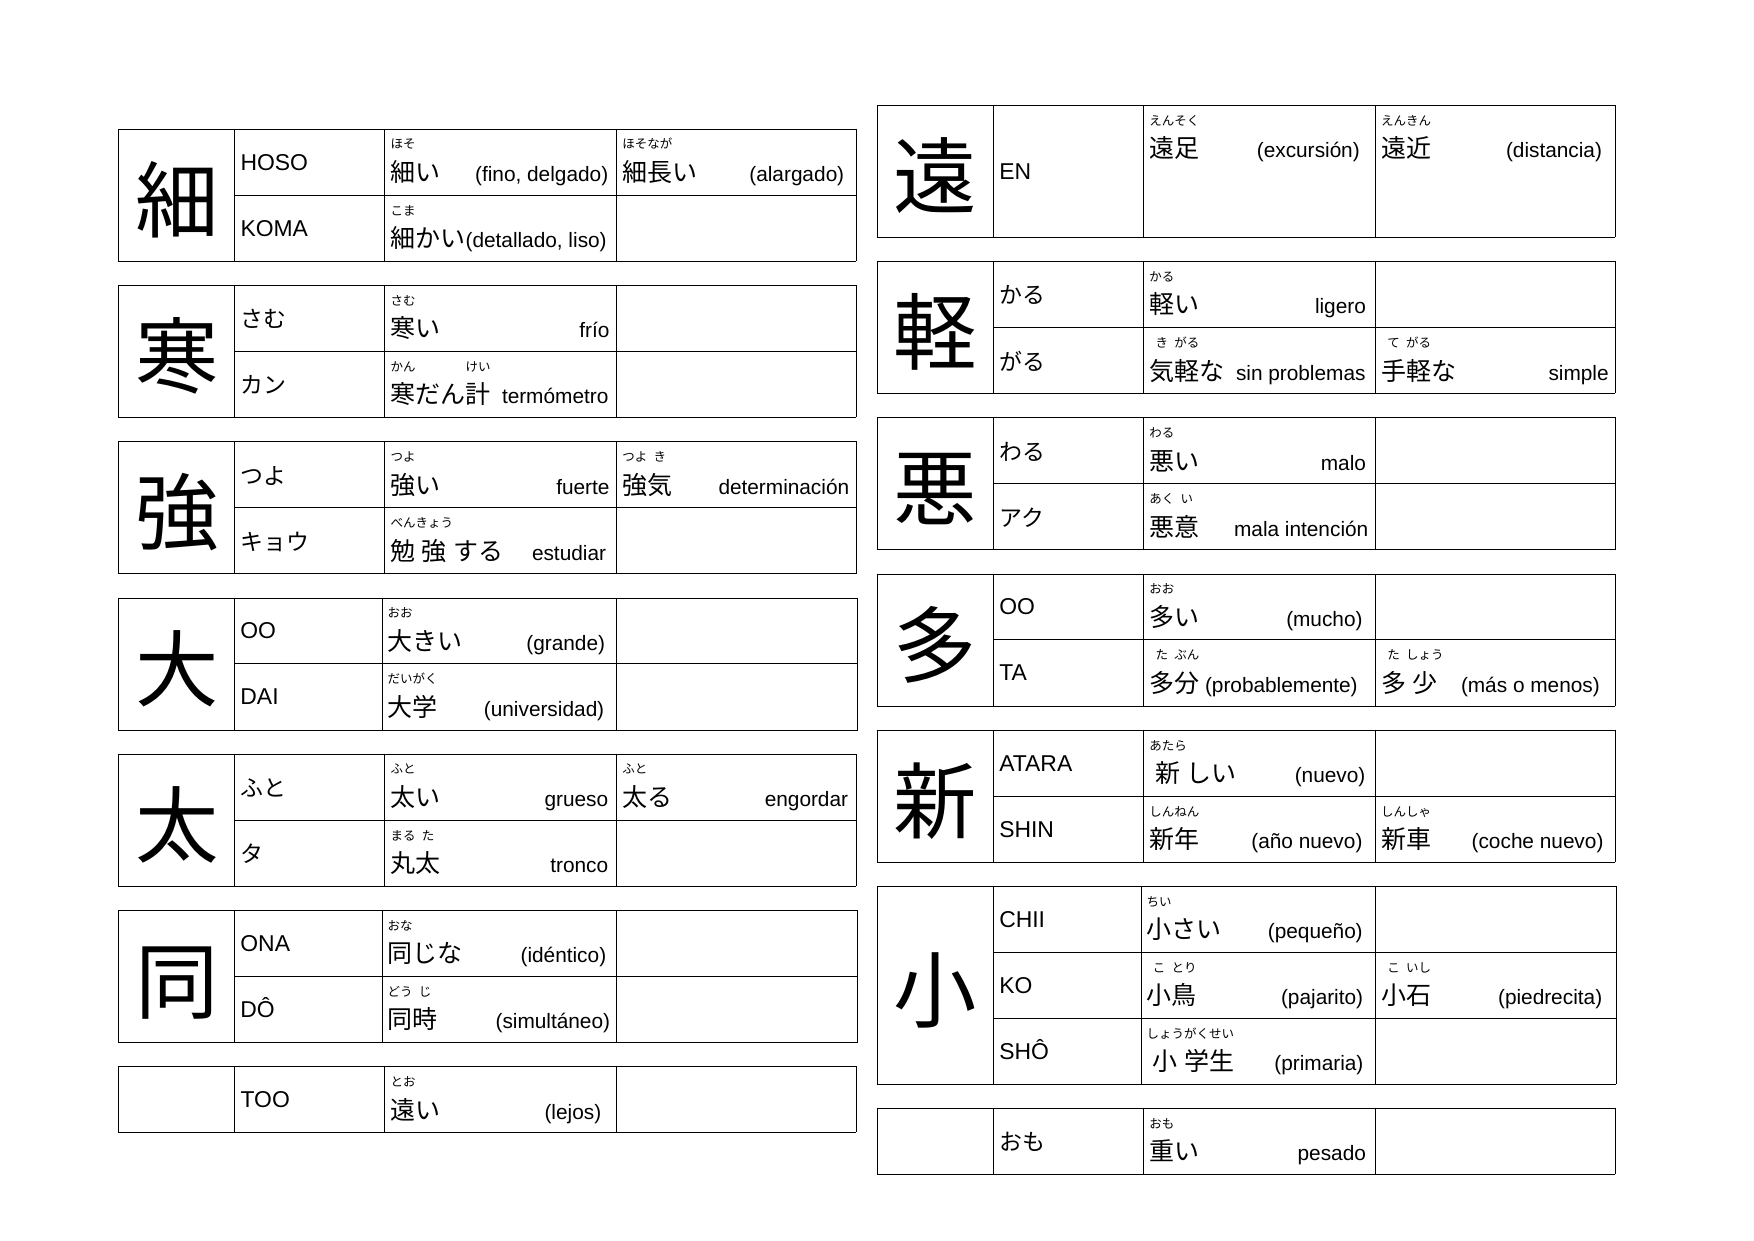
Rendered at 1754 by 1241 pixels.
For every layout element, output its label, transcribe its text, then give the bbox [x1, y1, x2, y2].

table_cell 勉べん強きょうする estudiar [385, 508, 616, 573]
table_header 太 [119, 755, 234, 886]
table_cell [617, 508, 856, 573]
table_cell アク [994, 484, 1143, 549]
table_header [878, 1109, 993, 1174]
table_cell SHÔ [994, 1019, 1141, 1084]
table_header 軽かるい ligero [1144, 262, 1375, 327]
table_cell 新しん車しゃ (coche nuevo) [1376, 797, 1615, 862]
table_cell 小こ鳥とり (pajarito) [1142, 953, 1375, 1018]
table_cell キョウ [235, 508, 384, 573]
table_header 遠とおい (lejos) [385, 1067, 616, 1132]
table_header [617, 286, 856, 351]
table_header つよ [235, 442, 384, 507]
table_header [1376, 1109, 1615, 1174]
table_cell KO [994, 953, 1141, 1018]
table_cell 新しん年ねん (año nuevo) [1144, 797, 1375, 862]
table_header ふと [235, 755, 384, 819]
table_cell DAI [235, 664, 382, 729]
table_header 寒さむい frío [385, 286, 616, 351]
table_cell 寒かんだん計けい termómetro [385, 352, 616, 417]
table_cell 多た分ぶん (probablemente) [1144, 640, 1375, 706]
table_header [1376, 575, 1615, 639]
table_header わる [994, 418, 1143, 483]
table_cell [617, 196, 856, 261]
table_header [119, 1067, 234, 1132]
table_header [617, 1067, 856, 1132]
table_cell [617, 352, 856, 417]
table_cell DÔ [235, 977, 382, 1042]
table_cell [1376, 484, 1615, 549]
table_header 悪わるい malo [1144, 418, 1375, 483]
table_cell 小しょう学がく生せい (primaria) [1142, 1019, 1375, 1084]
table_header OO [235, 599, 382, 663]
table_header さむ [235, 286, 384, 351]
table_header 太ふとい grueso [385, 755, 616, 819]
table_header 細ほそい (fino, delgado) [385, 130, 616, 194]
table_header 多おおい (mucho) [1144, 575, 1375, 639]
table_header [1376, 262, 1615, 327]
table_header [617, 911, 857, 976]
table_cell タ [235, 821, 384, 886]
table_header 小 [878, 887, 993, 1084]
table_header 同 [119, 911, 234, 1042]
table_header [1376, 887, 1616, 952]
table_cell 遠えん近きん (distancia) [1376, 106, 1615, 237]
table_cell がる [994, 328, 1143, 393]
table_header [617, 599, 857, 663]
table_header 強つよい fuerte [385, 442, 616, 507]
table_cell TA [994, 640, 1143, 706]
table_header [1376, 731, 1615, 796]
table_cell EN [994, 106, 1143, 237]
table_cell 気き軽がるな sin problemas [1144, 328, 1375, 393]
table_cell 同どう時じ (simultáneo) [383, 977, 616, 1042]
table_cell KOMA [235, 196, 384, 261]
table_cell 多た少しょう (más o menos) [1376, 640, 1615, 706]
table_header 太ふとる engordar [617, 755, 856, 819]
table_header 強つよ気き determinación [617, 442, 856, 507]
table_header 軽 [878, 262, 993, 393]
table_cell 小こ石いし (piedrecita) [1376, 953, 1616, 1018]
table_header CHII [994, 887, 1141, 952]
table_cell [1376, 1019, 1616, 1084]
table_header 大おおきい (grande) [383, 599, 616, 663]
table_header ATARA [994, 731, 1143, 796]
table_cell [617, 821, 856, 886]
table_header かる [994, 262, 1143, 327]
table_header 寒 [119, 286, 234, 417]
table_header 強 [119, 442, 234, 573]
table_cell 遠えん足そく (excursión) [1144, 106, 1375, 237]
table_header ONA [235, 911, 382, 976]
table_header OO [994, 575, 1143, 639]
table_header 悪 [878, 418, 993, 549]
table_cell 丸まる太た tronco [385, 821, 616, 886]
table_header 新 [878, 731, 993, 862]
table_header 多 [878, 575, 993, 706]
table_header 同おなじな (idéntico) [383, 911, 616, 976]
table_cell 悪あく意い mala intención [1144, 484, 1375, 549]
table_header 大 [119, 599, 234, 729]
table_header 遠 [878, 106, 993, 237]
table_cell カン [235, 352, 384, 417]
table_header 細 [119, 130, 234, 261]
table_header おも [994, 1109, 1143, 1174]
table_header TOO [235, 1067, 384, 1132]
table_cell [617, 664, 857, 729]
table_header 小ちいさい (pequeño) [1142, 887, 1375, 952]
table_header [1376, 418, 1615, 483]
table_cell [617, 977, 857, 1042]
table_cell SHIN [994, 797, 1143, 862]
table_header 新あたらしい (nuevo) [1144, 731, 1375, 796]
table_cell 手て軽がるな simple [1376, 328, 1615, 393]
table_cell 細こまかい(detallado, liso) [385, 196, 616, 261]
table_header HOSO [235, 130, 384, 194]
table_header 重おもい pesado [1144, 1109, 1375, 1174]
table_header 細ほそ長ながい (alargado) [617, 130, 856, 194]
table_cell 大だい学がく (universidad) [383, 664, 616, 729]
